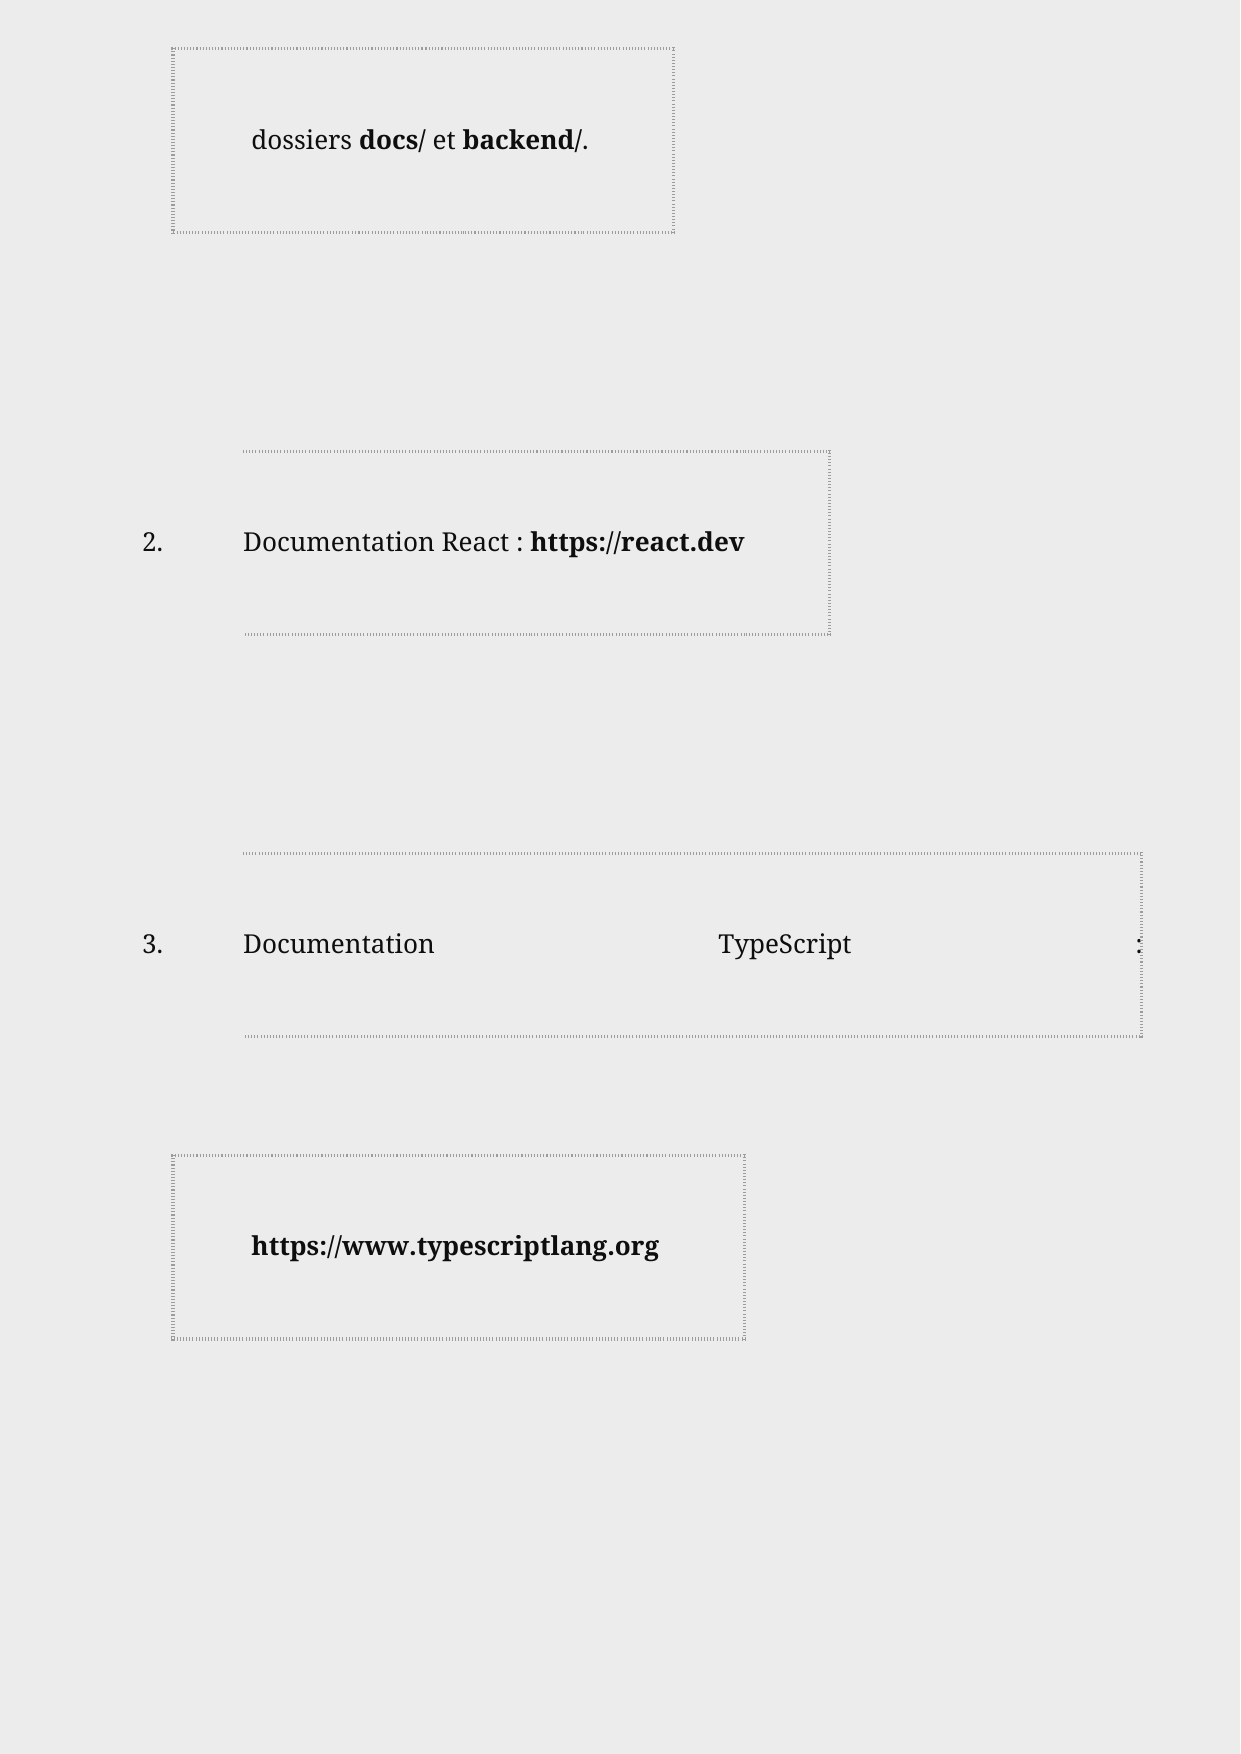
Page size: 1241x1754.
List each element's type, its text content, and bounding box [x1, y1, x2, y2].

list dossiers docs/ et backend/. [142, 47, 1143, 234]
list Documentation TypeScript : https://www.typescriptlang.org [142, 852, 1143, 1341]
list Documentation React : https://react.dev [142, 450, 1143, 636]
